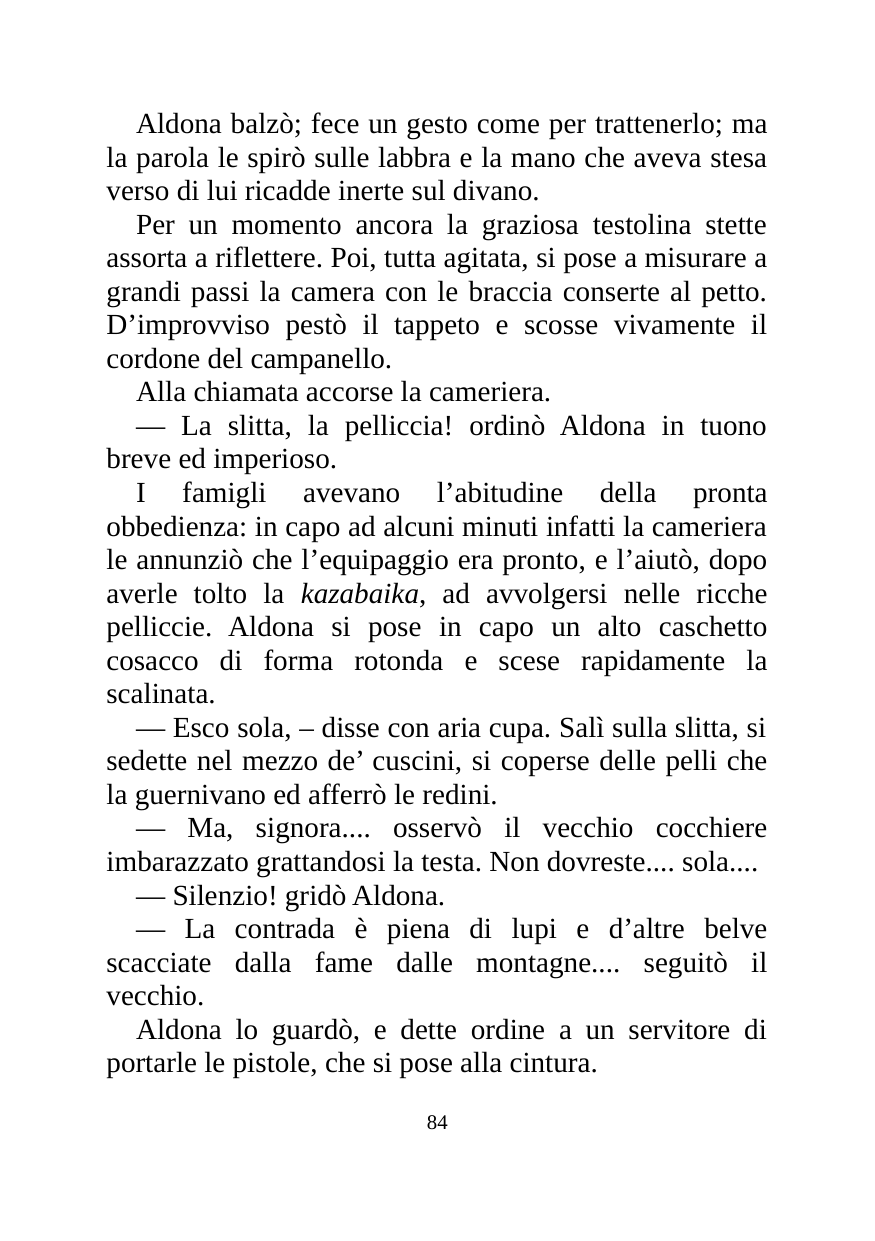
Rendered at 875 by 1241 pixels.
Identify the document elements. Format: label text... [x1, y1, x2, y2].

text Alla chiamata accorse la cameriera. [106, 374, 768, 408]
text — La slitta, la pelliccia! ordinò Aldona in tuono breve ed imperioso. [106, 408, 768, 475]
text Per un momento ancora la graziosa testolina stette assorta a riflettere. Poi, tutta agitata, si pose a misurare a grandi passi la camera con le braccia conserte al petto. D’improvviso pestò il tappeto e scosse vivamente il cordone del campanello. [106, 207, 768, 374]
text — Silenzio! gridò Aldona. [106, 878, 768, 911]
text — La contrada è piena di lupi e d’altre belve scacciate dalla fame dalle montagne.... seguitò il vecchio. [106, 911, 768, 1012]
text — Esco sola, – disse con aria cupa. Salì sulla slitta, si sedette nel mezzo de’ cuscini, si coperse delle pelli che la guernivano ed afferrò le redini. [106, 710, 768, 811]
text Aldona lo guardò, e dette ordine a un servitore di portarle le pistole, che si pose alla cintura. [106, 1012, 768, 1079]
text I famigli avevano l’abitudine della pronta obbedienza: in capo ad alcuni minuti infatti la cameriera le annunziò che l’equipaggio era pronto, e l’aiutò, dopo averle tolto la kazabaika, ad avvolgersi nelle ricche pelliccie. Aldona si pose in capo un alto caschetto cosacco di forma rotonda e scese rapidamente la scalinata. [106, 475, 768, 710]
text Aldona balzò; fece un gesto come per trattenerlo; ma la parola le spirò sulle labbra e la mano che aveva stesa verso di lui ricadde inerte sul divano. [106, 106, 768, 207]
text — Ma, signora.... osservò il vecchio cocchiere imbarazzato grattandosi la testa. Non dovreste.... sola.... [106, 811, 768, 878]
